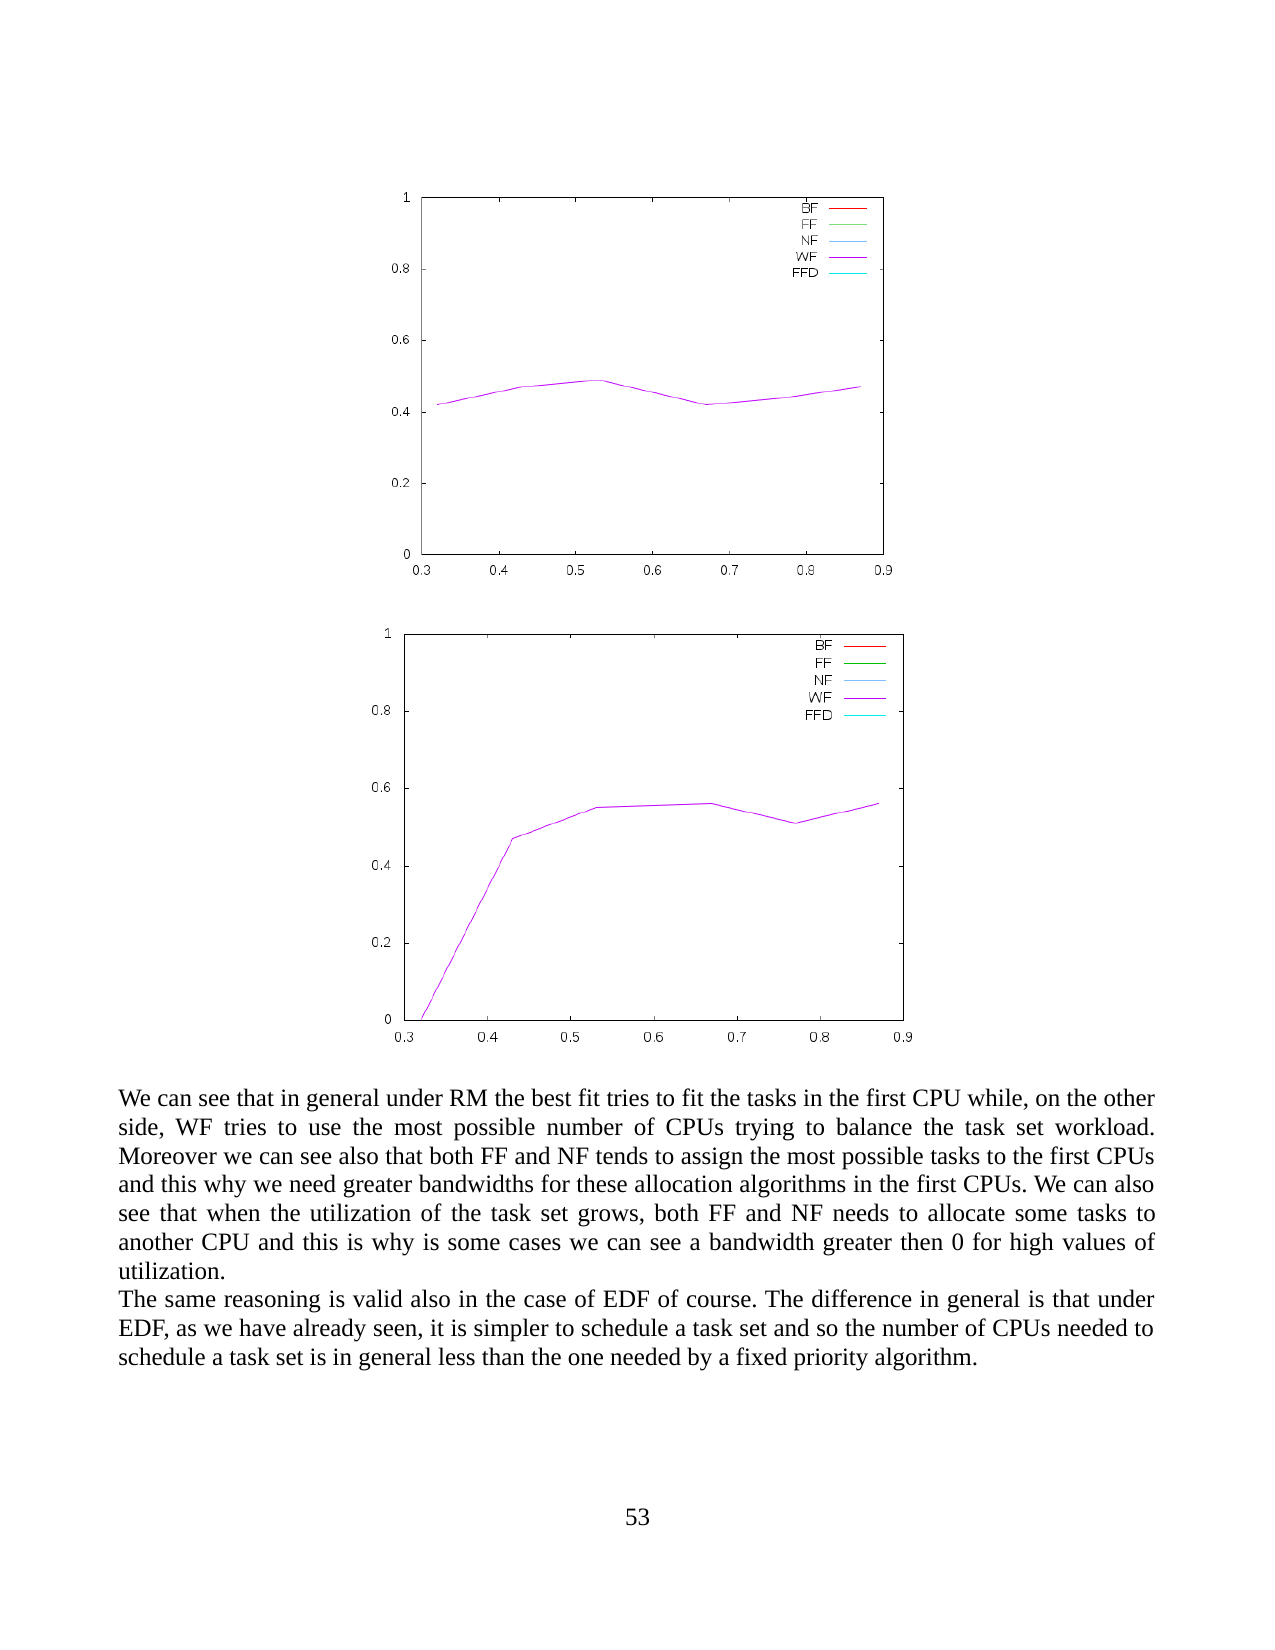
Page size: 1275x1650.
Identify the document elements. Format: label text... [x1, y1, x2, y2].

picture [344, 615, 931, 1055]
picture [366, 180, 909, 587]
text The same reasoning is valid also in the case of EDF of course. The difference in general is that under EDF, as we have already seen, it is simpler to schedule a task set and so the number of CPUs needed to schedule a task set is in general less than the one needed by a fixed priority algorithm. [118, 1284, 1157, 1371]
text We can see that in general under RM the best fit tries to fit the tasks in the first CPU while, on the other side, WF tries to use the most possible number of CPUs trying to balance the task set workload. Moreover we can see also that both FF and NF tends to assign the most possible tasks to the first CPUs and this why we need greater bandwidths for these allocation algorithms in the first CPUs. We can also see that when the utilization of the task set grows, both FF and NF needs to allocate some tasks to another CPU and this is why is some cases we can see a bandwidth greater then 0 for high values of utilization. [118, 1083, 1157, 1284]
